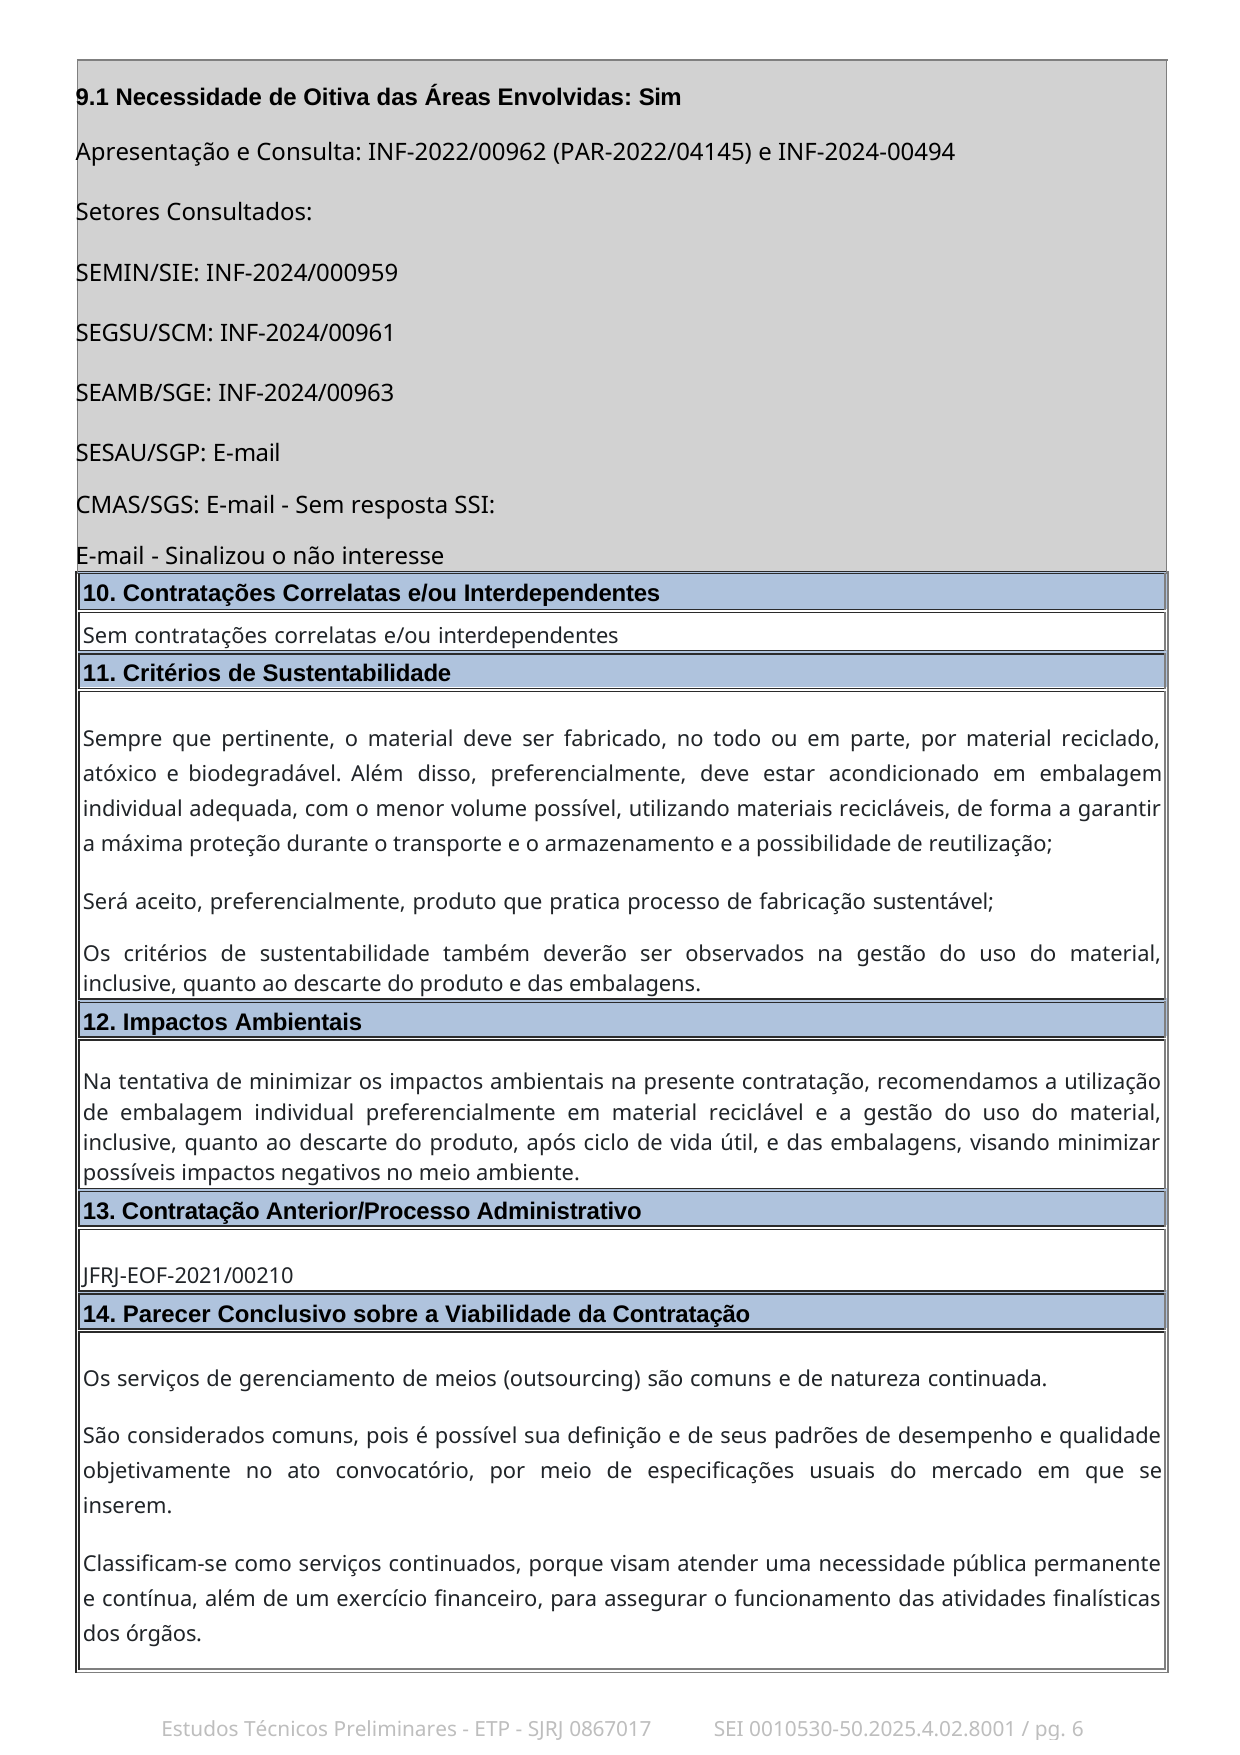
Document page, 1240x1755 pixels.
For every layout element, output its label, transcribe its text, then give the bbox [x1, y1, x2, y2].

table_cell Na tentativa de minimizar os impactos ambientais na presente contratação, recomendamos a utilização de embalagem individual preferencialmente em material reciclável e a gestão do uso do material, inclusive, quanto ao descarte do produto, após ciclo de vida útil, e das embalagens, visando minimizar possíveis impactos negativos no meio ambiente. [80, 1041, 1164, 1188]
table_cell Sem contratações correlatas e/ou interdependentes [80, 613, 1164, 650]
table_cell Os serviços de gerenciamento de meios (outsourcing) são comuns e de natureza continuada. São considerados comuns, pois é possível sua definição e de seus padrões de desempenho e qualidade objetivamente no ato convocatório, por meio de especificações usuais do mercado em que se inserem. Classificam-se como serviços continuados, porque visam atender uma necessidade pública permanente e contínua, além de um exercício financeiro, para assegurar o funcionamento das atividades finalísticas dos órgãos. [80, 1333, 1164, 1668]
table_cell 14. Parecer Conclusivo sobre a Viabilidade da Contratação [80, 1295, 1164, 1328]
table_header 9.1 Necessidade de Oitiva das Áreas Envolvidas: Sim Apresentação e Consulta: INF-2022/00962 (PAR-2022/04145) e INF-2024-00494 Setores Consultados: SEMIN/SIE: INF-2024/000959 SEGSU/SCM: INF-2024/00961 SEAMB/SGE: INF-2024/00963 SESAU/SGP: E-mail CMAS/SGS: E-mail - Sem resposta SSI: E-mail - Sinalizou o não interesse [78, 61, 1166, 571]
table_cell Sempre que pertinente, o material deve ser fabricado, no todo ou em parte, por material reciclado, atóxico e biodegradável. Além disso, preferencialmente, deve estar acondicionado em embalagem individual adequada, com o menor volume possível, utilizando materiais recicláveis, de forma a garantir a máxima proteção durante o transporte e o armazenamento e a possibilidade de reutilização; Será aceito, preferencialmente, produto que pratica processo de fabricação sustentável; Os critérios de sustentabilidade também deverão ser observados na gestão do uso do material, inclusive, quanto ao descarte do produto e das embalagens. [80, 692, 1164, 998]
table_cell 11. Critérios de Sustentabilidade [80, 655, 1164, 687]
table_cell 12. Impactos Ambientais [80, 1003, 1164, 1036]
table_cell 10. Contratações Correlatas e/ou Interdependentes [80, 574, 1164, 609]
table_cell 13. Contratação Anterior/Processo Administrativo [80, 1192, 1164, 1225]
table_cell JFRJ-EOF-2021/00210 [80, 1230, 1164, 1290]
